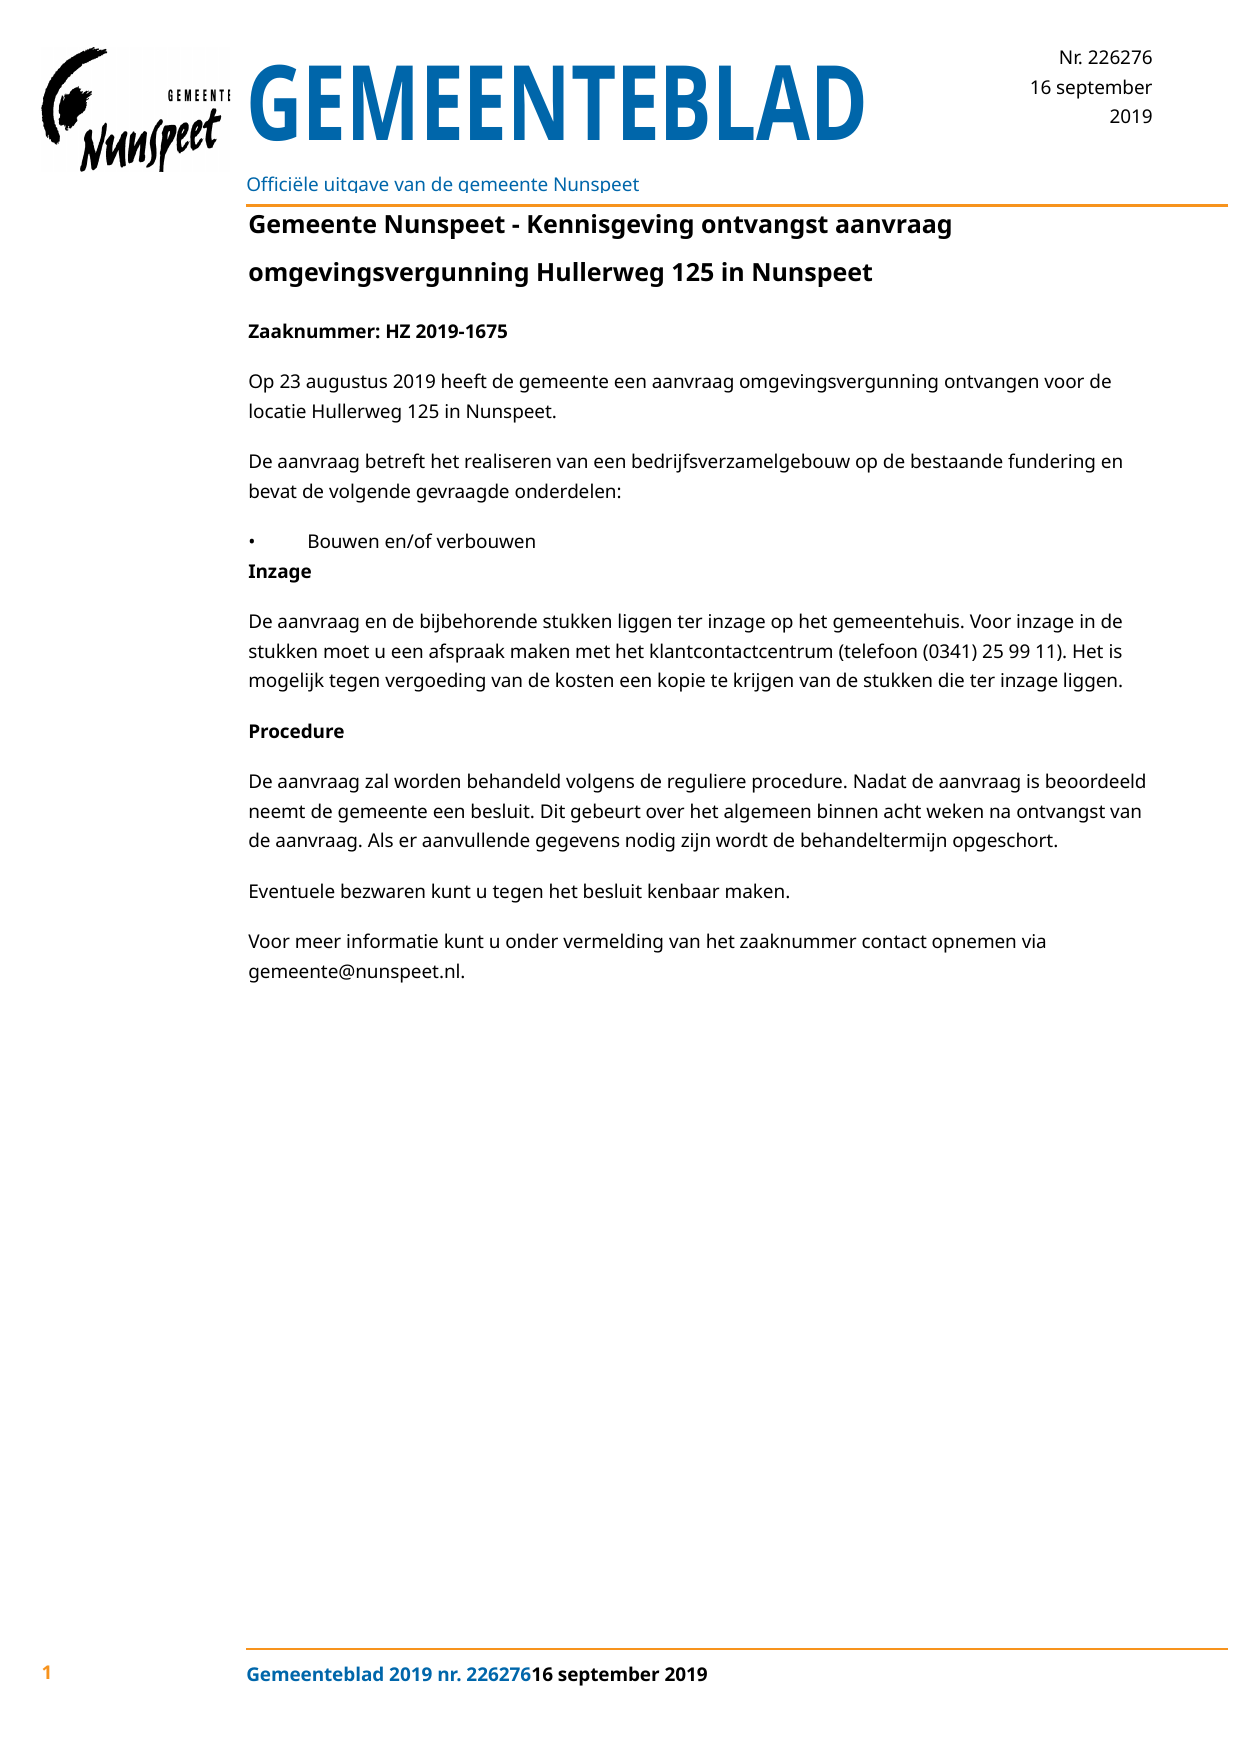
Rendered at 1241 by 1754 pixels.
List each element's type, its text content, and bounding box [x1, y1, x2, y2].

picture [41, 47, 231, 172]
list Bouwen en/of verbouwen [248, 528, 1152, 554]
text Gemeente Nunspeet - Kennisgeving ontvangst aanvraag omgevingsvergunning Hullerweg 125 in Nunspeet [248, 207, 1152, 288]
text De aanvraag betreft het realiseren van een bedrijfsverzamelgebouw op de bestaande fundering en bevat de volgende gevraagde onderdelen: [248, 448, 1152, 504]
text Procedure [248, 718, 1152, 744]
text Voor meer informatie kunt u onder vermelding van het zaaknummer contact opnemen via gemeente@nunspeet.nl. [248, 928, 1152, 984]
text Eventuele bezwaren kunt u tegen het besluit kenbaar maken. [248, 878, 1152, 904]
text Zaaknummer: HZ 2019-1675 [248, 318, 1152, 344]
text Op 23 augustus 2019 heeft de gemeente een aanvraag omgevingsvergunning ontvangen voor de locatie Hullerweg 125 in Nunspeet. [248, 368, 1152, 424]
text De aanvraag zal worden behandeld volgens de reguliere procedure. Nadat de aanvraag is beoordeeld neemt de gemeente een besluit. Dit gebeurt over het algemeen binnen acht weken na ontvangst van de aanvraag. Als er aanvullende gegevens nodig zijn wordt de behandeltermijn opgeschort. [248, 768, 1152, 853]
text Inzage [248, 558, 1152, 584]
text De aanvraag en de bijbehorende stukken liggen ter inzage op het gemeentehuis. Voor inzage in de stukken moet u een afspraak maken met het klantcontactcentrum (telefoon (0341) 25 99 11). Het is mogelijk tegen vergoeding van de kosten een kopie te krijgen van de stukken die ter inzage liggen. [248, 608, 1152, 693]
